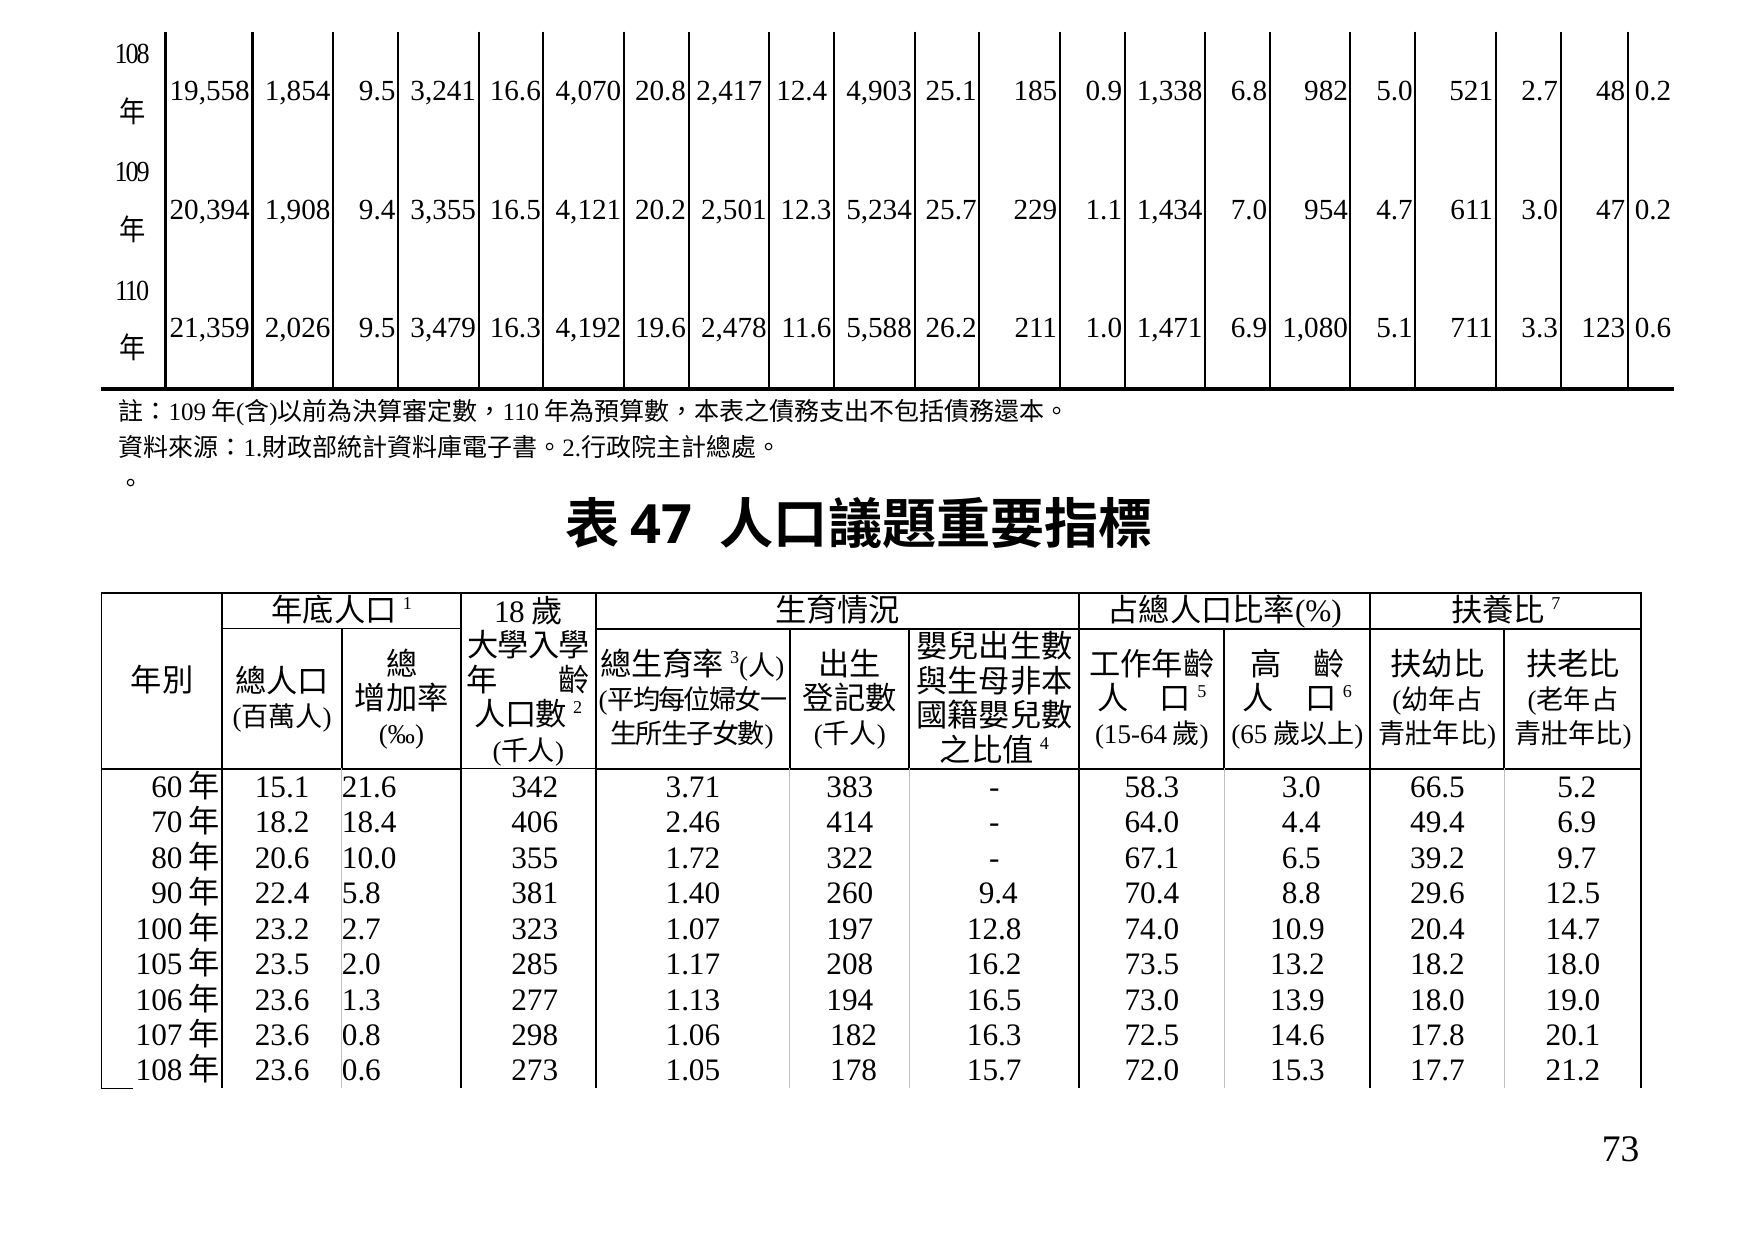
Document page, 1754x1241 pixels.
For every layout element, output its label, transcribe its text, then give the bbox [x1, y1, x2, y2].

table_cell 23.6 [223, 981, 341, 1017]
table_cell 381 [462, 875, 595, 911]
table_cell 107年 [133, 1017, 221, 1052]
table_cell 3.3 [1497, 268, 1560, 387]
table_cell 2,026 [254, 268, 332, 387]
table_cell 19,558 [167, 32, 251, 150]
table_cell 954 [1271, 150, 1349, 268]
table_cell 47 [1562, 150, 1627, 268]
table_cell 23.6 [223, 1052, 341, 1088]
table_cell 109年 [101, 150, 164, 268]
table_cell 1.07 [597, 911, 789, 946]
table_cell 298 [462, 1017, 595, 1052]
table_cell 4,070 [544, 32, 623, 150]
table_cell 16.5 [910, 981, 1078, 1017]
table_cell 12.3 [770, 150, 833, 268]
table_cell 273 [462, 1052, 595, 1088]
table_cell 1,434 [1126, 150, 1204, 268]
table_cell 扶幼比 (幼年占 青壯年比) [1371, 630, 1503, 768]
table_cell 2,478 [690, 268, 768, 387]
table_cell - [910, 804, 1078, 840]
table_cell 16.5 [480, 150, 542, 268]
table_cell 15.3 [1225, 1052, 1369, 1088]
table_header 年底人口1 [223, 594, 460, 628]
table_cell 5,588 [835, 268, 914, 387]
table_cell 0.9 [1061, 32, 1124, 150]
table_cell 18.2 [1371, 946, 1504, 981]
table_cell - [910, 770, 1078, 804]
table_cell 414 [790, 804, 909, 840]
table_cell 49.4 [1371, 804, 1504, 840]
table_cell 9.4 [334, 150, 397, 268]
table_cell 嬰兒出生數與生母非本國籍嬰兒數之比值4 [910, 630, 1078, 768]
table_cell 123 [1562, 268, 1627, 387]
table_cell 58.3 [1080, 770, 1224, 804]
table_cell 323 [462, 911, 595, 946]
table_cell 22.4 [223, 875, 341, 911]
table_cell 0.6 [1629, 268, 1674, 387]
table_cell 20.2 [625, 150, 688, 268]
table_cell 178 [790, 1052, 909, 1088]
table_cell 260 [790, 875, 909, 911]
table_cell 21.2 [1505, 1052, 1640, 1088]
table_cell 16.2 [910, 946, 1078, 981]
table_cell 406 [462, 804, 595, 840]
table_cell 0.2 [1629, 32, 1674, 150]
table_cell 1,338 [1126, 32, 1204, 150]
table_cell 12.5 [1505, 875, 1640, 911]
table_cell 2.46 [597, 804, 789, 840]
table_cell 1.0 [1061, 268, 1124, 387]
table_cell 80年 [133, 840, 221, 875]
table_cell 383 [790, 770, 909, 804]
table_cell 18.0 [1505, 946, 1640, 981]
table_cell 521 [1416, 32, 1495, 150]
table_cell 100年 [133, 911, 221, 946]
table_cell 108年 [101, 32, 164, 150]
table_header 18歲 大學入學 年 齡 人口數2 (千人) [462, 594, 595, 768]
table_cell 5.0 [1351, 32, 1414, 150]
table_cell 5,234 [835, 150, 914, 268]
table_cell 208 [790, 946, 909, 981]
table_cell 19.0 [1505, 981, 1640, 1017]
table_cell 1,854 [254, 32, 332, 150]
table_cell 25.7 [916, 150, 978, 268]
table_cell 25.1 [916, 32, 978, 150]
table_cell 90年 [133, 875, 221, 911]
table_cell 72.0 [1080, 1052, 1224, 1088]
table_cell 3,241 [399, 32, 478, 150]
table_cell 23.5 [223, 946, 341, 981]
table_cell 23.2 [223, 911, 341, 946]
table_cell 19.6 [625, 268, 688, 387]
table_cell 9.5 [334, 32, 397, 150]
table_cell 66.5 [1371, 770, 1504, 804]
table_cell 扶老比 (老年占 青壯年比) [1505, 630, 1640, 768]
table_cell 105年 [133, 946, 221, 981]
table_cell 1.17 [597, 946, 789, 981]
table_cell 16.6 [480, 32, 542, 150]
table_cell 342 [462, 769, 595, 804]
table_cell 3,355 [399, 150, 478, 268]
table_cell 3,479 [399, 268, 478, 387]
table_cell 10.0 [342, 840, 460, 875]
table_cell 20.4 [1371, 911, 1504, 946]
table_cell 108年 [133, 1052, 221, 1088]
table_cell 1.13 [597, 981, 789, 1017]
table_cell 總人口 (百萬人) [223, 629, 341, 768]
table_cell 72.5 [1080, 1017, 1224, 1052]
table_cell 1,471 [1126, 268, 1204, 387]
table_cell 73.5 [1080, 946, 1224, 981]
table_cell 4,121 [544, 150, 623, 268]
table_cell 14.6 [1225, 1017, 1369, 1052]
table_cell 70.4 [1080, 875, 1224, 911]
table_cell 4.7 [1351, 150, 1414, 268]
table_cell 110年 [101, 268, 164, 387]
table_cell 0.2 [1629, 150, 1674, 268]
table_cell 15.1 [223, 770, 341, 804]
table_cell 1.3 [342, 981, 460, 1017]
table_cell 總 增加率 (‰) [343, 629, 460, 768]
table_cell 6.8 [1206, 32, 1269, 150]
table_cell 23.6 [223, 1017, 341, 1052]
table_cell 322 [790, 840, 909, 875]
table_cell 0.8 [342, 1017, 460, 1052]
table_cell 8.8 [1225, 875, 1369, 911]
table_cell 5.2 [1505, 770, 1640, 804]
table_cell 21,359 [167, 268, 251, 387]
table_cell 18.4 [342, 804, 460, 840]
table_cell 982 [1271, 32, 1349, 150]
table_cell 21.6 [342, 770, 460, 804]
table_cell 2,417 [690, 32, 768, 150]
table_cell 26.2 [916, 268, 978, 387]
table_cell 13.2 [1225, 946, 1369, 981]
table_cell 12.4 [770, 32, 833, 150]
table_cell 3.0 [1497, 150, 1560, 268]
table_cell 229 [980, 150, 1059, 268]
table_cell 611 [1416, 150, 1495, 268]
table_cell 高 齡 人 口6 (65歲以上) [1225, 630, 1369, 768]
text 資料來源：1.財政部統計資料庫電子書。2.行政院主計總處。 [118, 428, 1687, 464]
table_cell 197 [790, 911, 909, 946]
table_cell 0.6 [342, 1052, 460, 1088]
table_cell 1,080 [1271, 268, 1349, 387]
text 。 [118, 464, 1687, 500]
table_cell 7.0 [1206, 150, 1269, 268]
table_cell 10.9 [1225, 911, 1369, 946]
table_cell 70年 [133, 804, 221, 840]
table_cell 64.0 [1080, 804, 1224, 840]
table_cell 14.7 [1505, 911, 1640, 946]
table_cell 2,501 [690, 150, 768, 268]
table_header 年別 [102, 594, 221, 768]
table_cell - [910, 840, 1078, 875]
table_cell 16.3 [910, 1017, 1078, 1052]
table_cell 13.9 [1225, 981, 1369, 1017]
table_cell 9.5 [334, 268, 397, 387]
table_cell 1.72 [597, 840, 789, 875]
table_cell 20.8 [625, 32, 688, 150]
table_cell 6.5 [1225, 840, 1369, 875]
text 註：109年(含)以前為決算審定數，110年為預算數，本表之債務支出不包括債務還本。 [118, 391, 1687, 428]
table_cell 17.7 [1371, 1052, 1504, 1088]
table_cell 1.1 [1061, 150, 1124, 268]
table_cell 5.1 [1351, 268, 1414, 387]
table_cell 16.3 [480, 268, 542, 387]
table_cell 2.7 [342, 911, 460, 946]
table_cell 67.1 [1080, 840, 1224, 875]
table_cell 4,192 [544, 268, 623, 387]
table_cell 5.8 [342, 875, 460, 911]
table_cell 4,903 [835, 32, 914, 150]
table_cell 3.0 [1225, 770, 1369, 804]
table_cell 20.1 [1505, 1017, 1640, 1052]
table_cell 2.7 [1497, 32, 1560, 150]
table_cell 6.9 [1505, 804, 1640, 840]
table_cell 29.6 [1371, 875, 1504, 911]
table_cell 39.2 [1371, 840, 1504, 875]
table_cell 277 [462, 981, 595, 1017]
table_cell 73.0 [1080, 981, 1224, 1017]
table_cell 106年 [133, 981, 221, 1017]
table_cell 18.2 [223, 804, 341, 840]
table_cell 18.0 [1371, 981, 1504, 1017]
table_header 占總人口比率(%) [1080, 594, 1369, 628]
table_cell 11.6 [770, 268, 833, 387]
table_cell 15.7 [910, 1052, 1078, 1088]
table_cell 60年 [133, 770, 221, 804]
table_cell 711 [1416, 268, 1495, 387]
table_cell 9.7 [1505, 840, 1640, 875]
table_cell 1.05 [597, 1052, 789, 1088]
table_cell 194 [790, 981, 909, 1017]
table_cell 總生育率3(人) (平均每位婦女一生所生子女數) [597, 630, 789, 768]
table_cell 74.0 [1080, 911, 1224, 946]
table_cell 2.0 [342, 946, 460, 981]
table_header 扶養比7 [1371, 594, 1640, 628]
table_cell 1,908 [254, 150, 332, 268]
table_header 生育情況 [597, 594, 1078, 628]
table_cell 4.4 [1225, 804, 1369, 840]
table_cell 6.9 [1206, 268, 1269, 387]
table_cell 17.8 [1371, 1017, 1504, 1052]
table_cell 3.71 [597, 770, 789, 804]
table_cell 9.4 [910, 875, 1078, 911]
table_cell 1.06 [597, 1017, 789, 1052]
table_cell 工作年齡人 口5 (15-64歲) [1080, 630, 1223, 768]
table_cell 48 [1562, 32, 1627, 150]
subtitle 表47 人口議題重要指標 [103, 500, 1639, 554]
table_cell 182 [790, 1017, 909, 1052]
table_cell 211 [980, 268, 1059, 387]
table_cell 355 [462, 840, 595, 875]
table_cell 20,394 [167, 150, 251, 268]
table_cell 出生 登記數 (千人) [791, 630, 908, 768]
table_cell 20.6 [223, 840, 341, 875]
table_cell 285 [462, 946, 595, 981]
table_cell 185 [980, 32, 1059, 150]
table_cell 1.40 [597, 875, 789, 911]
table_cell 12.8 [910, 911, 1078, 946]
table_cell [102, 770, 132, 1088]
